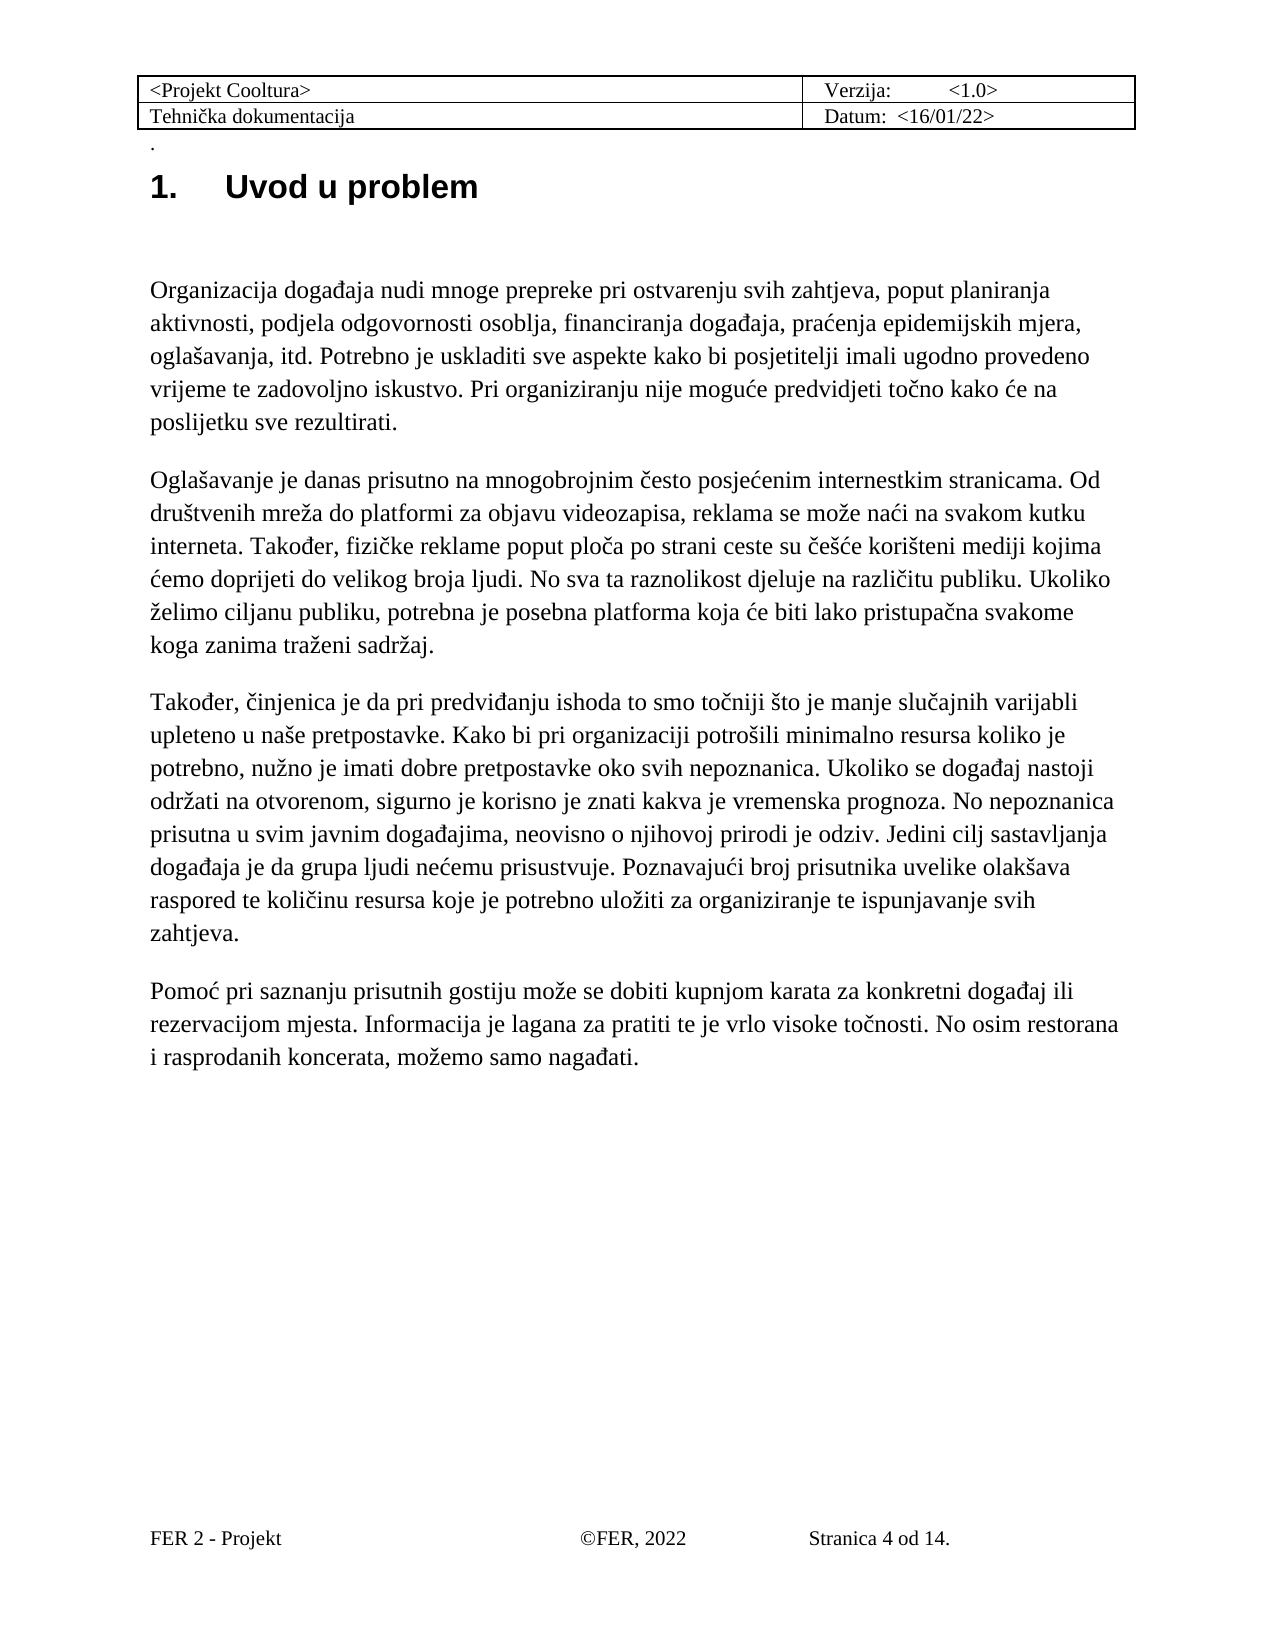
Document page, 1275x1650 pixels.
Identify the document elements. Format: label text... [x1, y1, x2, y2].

text Oglašavanje je danas prisutno na mnogobrojnim često posjećenim internestkim stranicama. Od društvenih mreža do platformi za objavu videozapisa, reklama se može naći na svakom kutku interneta. Također, fizičke reklame poput ploča po strani ceste su češće korišteni mediji kojima ćemo doprijeti do velikog broja ljudi. No sva ta raznolikost djeluje na različitu publiku. Ukoliko želimo ciljanu publiku, potrebna je posebna platforma koja će biti lako pristupačna svakome koga zanima traženi sadržaj. [150, 465, 1125, 659]
text Pomoć pri saznanju prisutnih gostiju može se dobiti kupnjom karata za konkretni događaj ili rezervacijom mjesta. Informacija je lagana za pratiti te je vrlo visoke točnosti. No osim restorana i rasprodanih koncerata, možemo samo nagađati. [150, 976, 1125, 1071]
text Organizacija događaja nudi mnoge prepreke pri ostvarenju svih zahtjeva, poput planiranja aktivnosti, podjela odgovornosti osoblja, financiranja događaja, praćenja epidemijskih mjera, oglašavanja, itd. Potrebno je uskladiti sve aspekte kako bi posjetitelji imali ugodno provedeno vrijeme te zadovoljno iskustvo. Pri organiziranju nije moguće predvidjeti točno kako će na poslijetku sve rezultirati. [150, 275, 1125, 436]
text Također, činjenica je da pri predviđanju ishoda to smo točniji što je manje slučajnih varijabli upleteno u naše pretpostavke. Kako bi pri organizaciji potrošili minimalno resursa koliko je potrebno, nužno je imati dobre pretpostavke oko svih nepoznanica. Ukoliko se događaj nastoji održati na otvorenom, sigurno je korisno je znati kakva je vremenska prognoza. No nepoznanica prisutna u svim javnim događajima, neovisno o njihovoj prirodi je odziv. Jedini cilj sastavljanja događaja je da grupa ljudi nećemu prisustvuje. Poznavajući broj prisutnika uvelike olakšava raspored te količinu resursa koje je potrebno uložiti za organiziranje te ispunjavanje svih zahtjeva. [150, 687, 1125, 947]
subtitle Uvod u problem [150, 167, 1125, 206]
